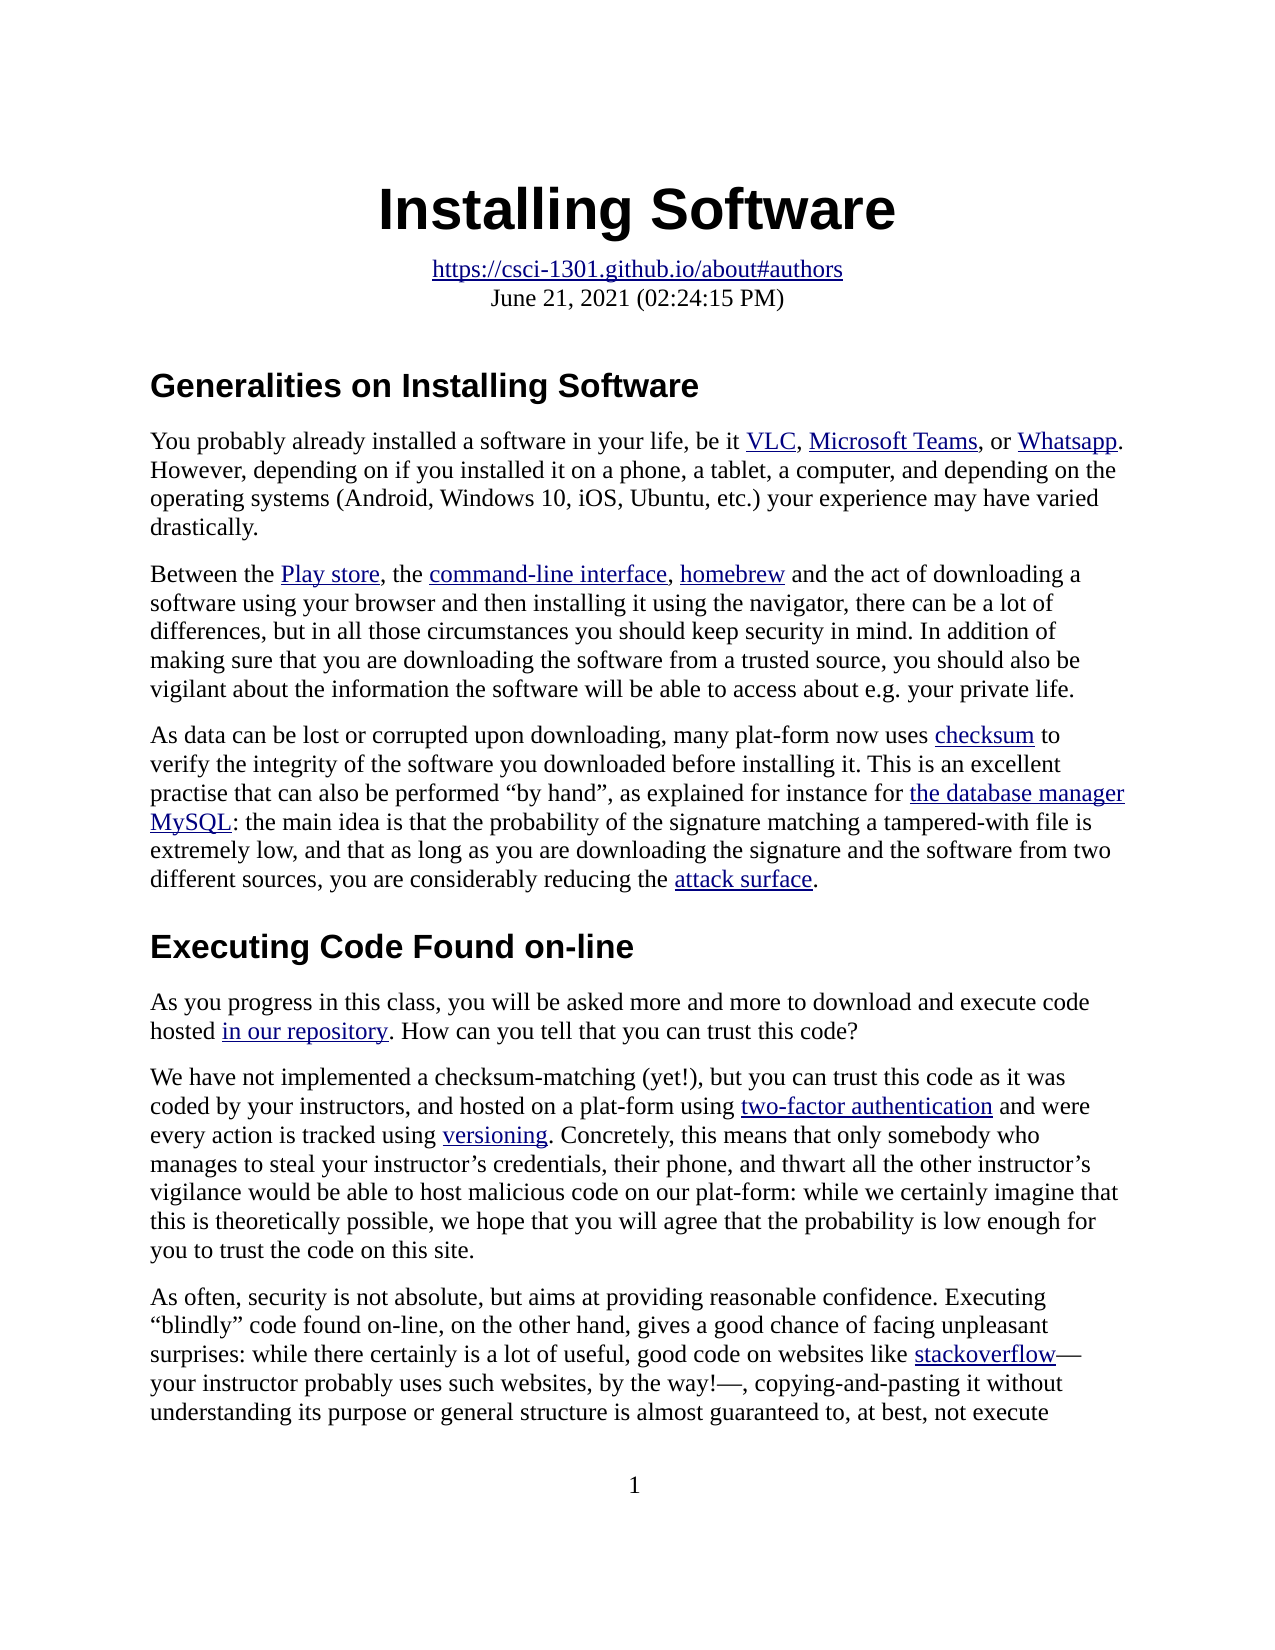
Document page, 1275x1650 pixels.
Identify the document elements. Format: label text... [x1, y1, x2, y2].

text June 21, 2021 (02:24:15 PM) [150, 283, 1125, 312]
text https://csci-1301.github.io/about#authors [150, 254, 1125, 283]
text As you progress in this class, you will be asked more and more to download and execute code hosted in our repository. How can you tell that you can trust this code? [150, 987, 1125, 1044]
text Between the Play store, the command-line interface, homebrew and the act of downloading a software using your browser and then installing it using the navigator, there can be a lot of differences, but in all those circumstances you should keep security in mind. In addition of making sure that you are downloading the software from a trusted source, you should also be vigilant about the information the software will be able to access about e.g. your private life. [150, 559, 1125, 703]
title Installing Software [150, 175, 1125, 242]
text As data can be lost or corrupted upon downloading, many plat-form now uses checksum to verify the integrity of the software you downloaded before installing it. This is an excellent practise that can also be performed “by hand”, as explained for instance for the database manager MySQL: the main idea is that the probability of the signature matching a tampered-with file is extremely low, and that as long as you are downloading the signature and the software from two different sources, you are considerably reducing the attack surface. [150, 721, 1125, 893]
subtitle Executing Code Found on-line [150, 927, 1125, 966]
text We have not implemented a checksum-matching (yet!), but you can trust this code as it was coded by your instructors, and hosted on a plat-form using two-factor authentication and were every action is tracked using versioning. Concretely, this means that only somebody who manages to steal your instructor’s credentials, their phone, and thwart all the other instructor’s vigilance would be able to host malicious code on our plat-form: while we certainly imagine that this is theoretically possible, we hope that you will agree that the probability is low enough for you to trust the code on this site. [150, 1062, 1125, 1264]
text You probably already installed a software in your life, be it VLC, Microsoft Teams, or Whatsapp. However, depending on if you installed it on a phone, a tablet, a computer, and depending on the operating systems (Android, Windows 10, iOS, Ubuntu, etc.) your experience may have varied drastically. [150, 426, 1125, 541]
subtitle Generalities on Installing Software [150, 366, 1125, 404]
text As often, security is not absolute, but aims at providing reasonable confidence. Executing “blindly” code found on-line, on the other hand, gives a good chance of facing unpleasant surprises: while there certainly is a lot of useful, good code on websites like stackoverflow—your instructor probably uses such websites, by the way!—, copying-and-pasting it without understanding its purpose or general structure is almost guaranteed to, at best, not execute [150, 1282, 1125, 1425]
